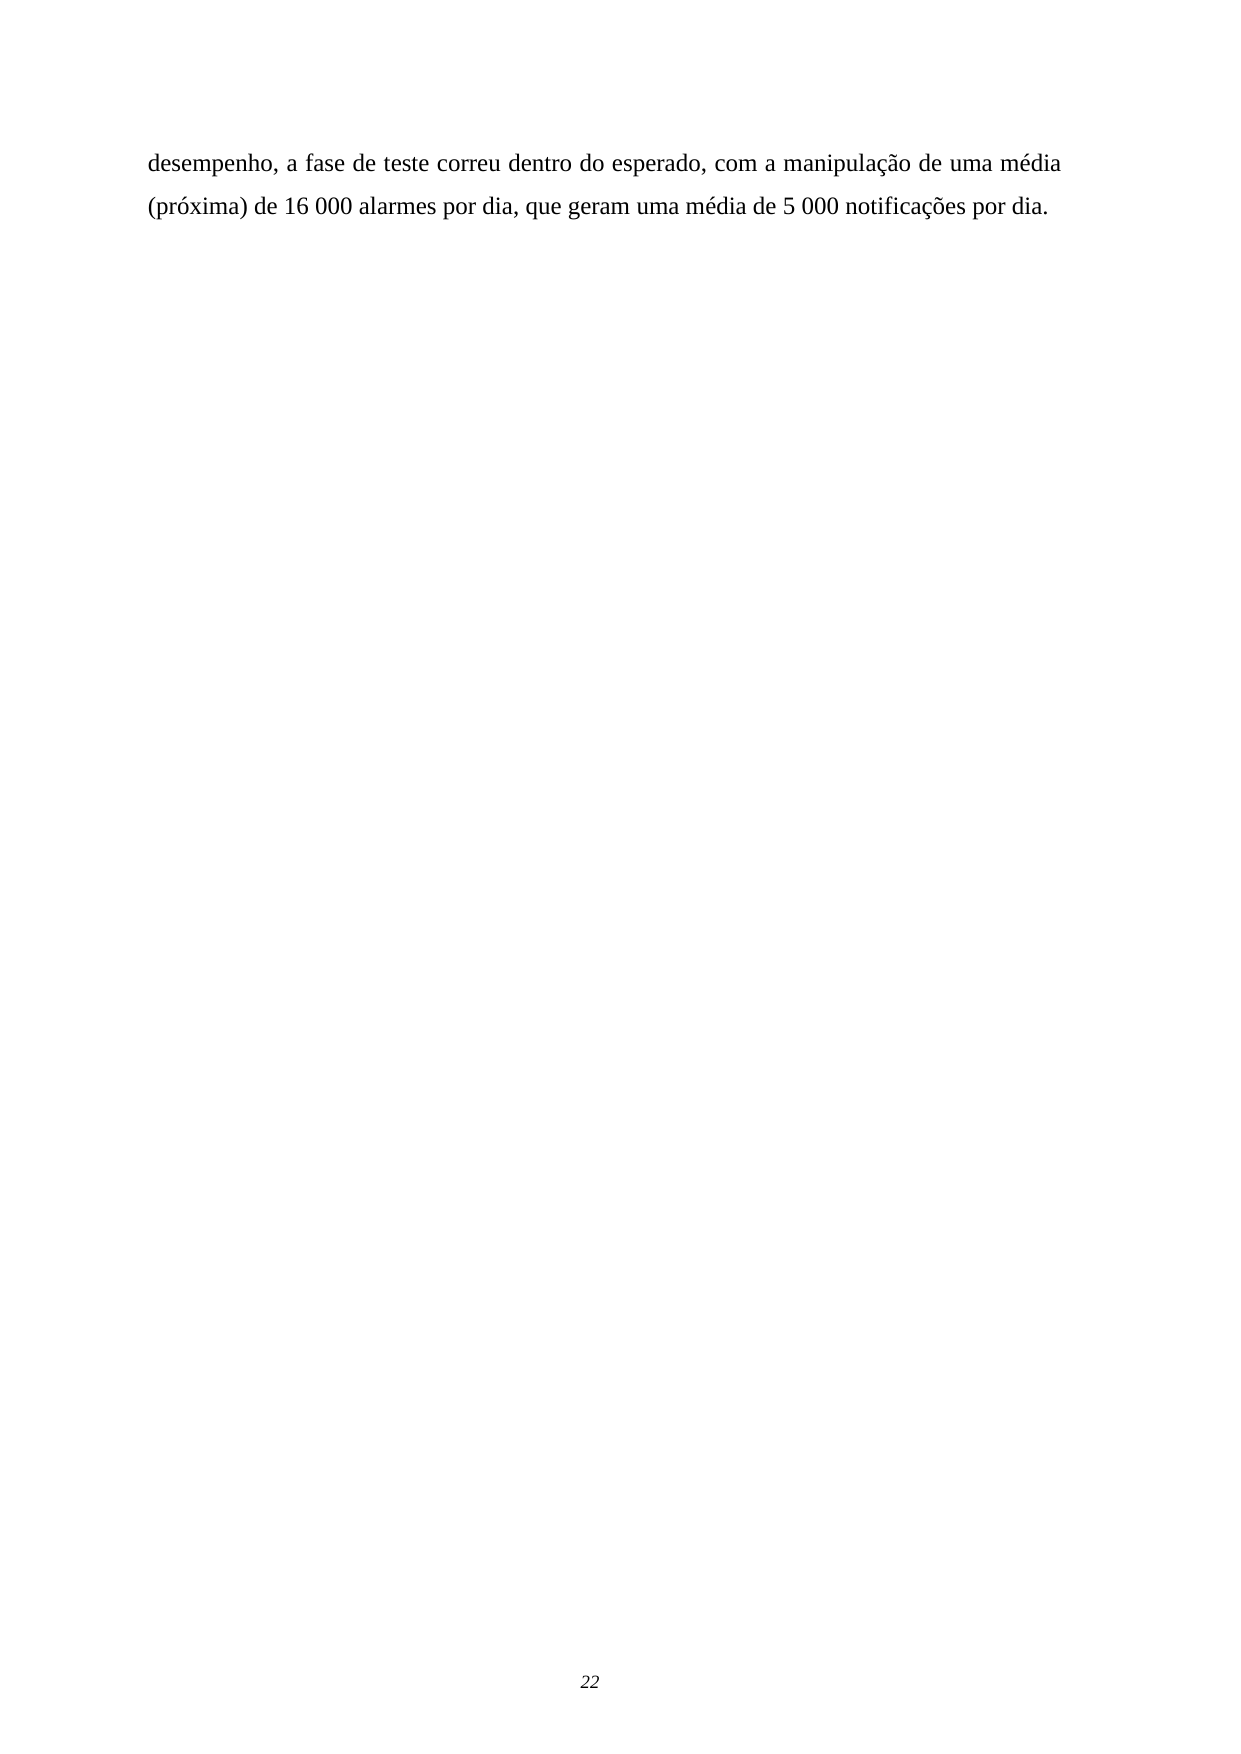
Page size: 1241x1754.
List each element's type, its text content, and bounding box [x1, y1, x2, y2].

text desempenho, a fase de teste correu dentro do esperado, com a manipulação de uma média (próxima) de 16 000 alarmes por dia, que geram uma média de 5 000 notificações por dia. [148, 148, 1063, 219]
